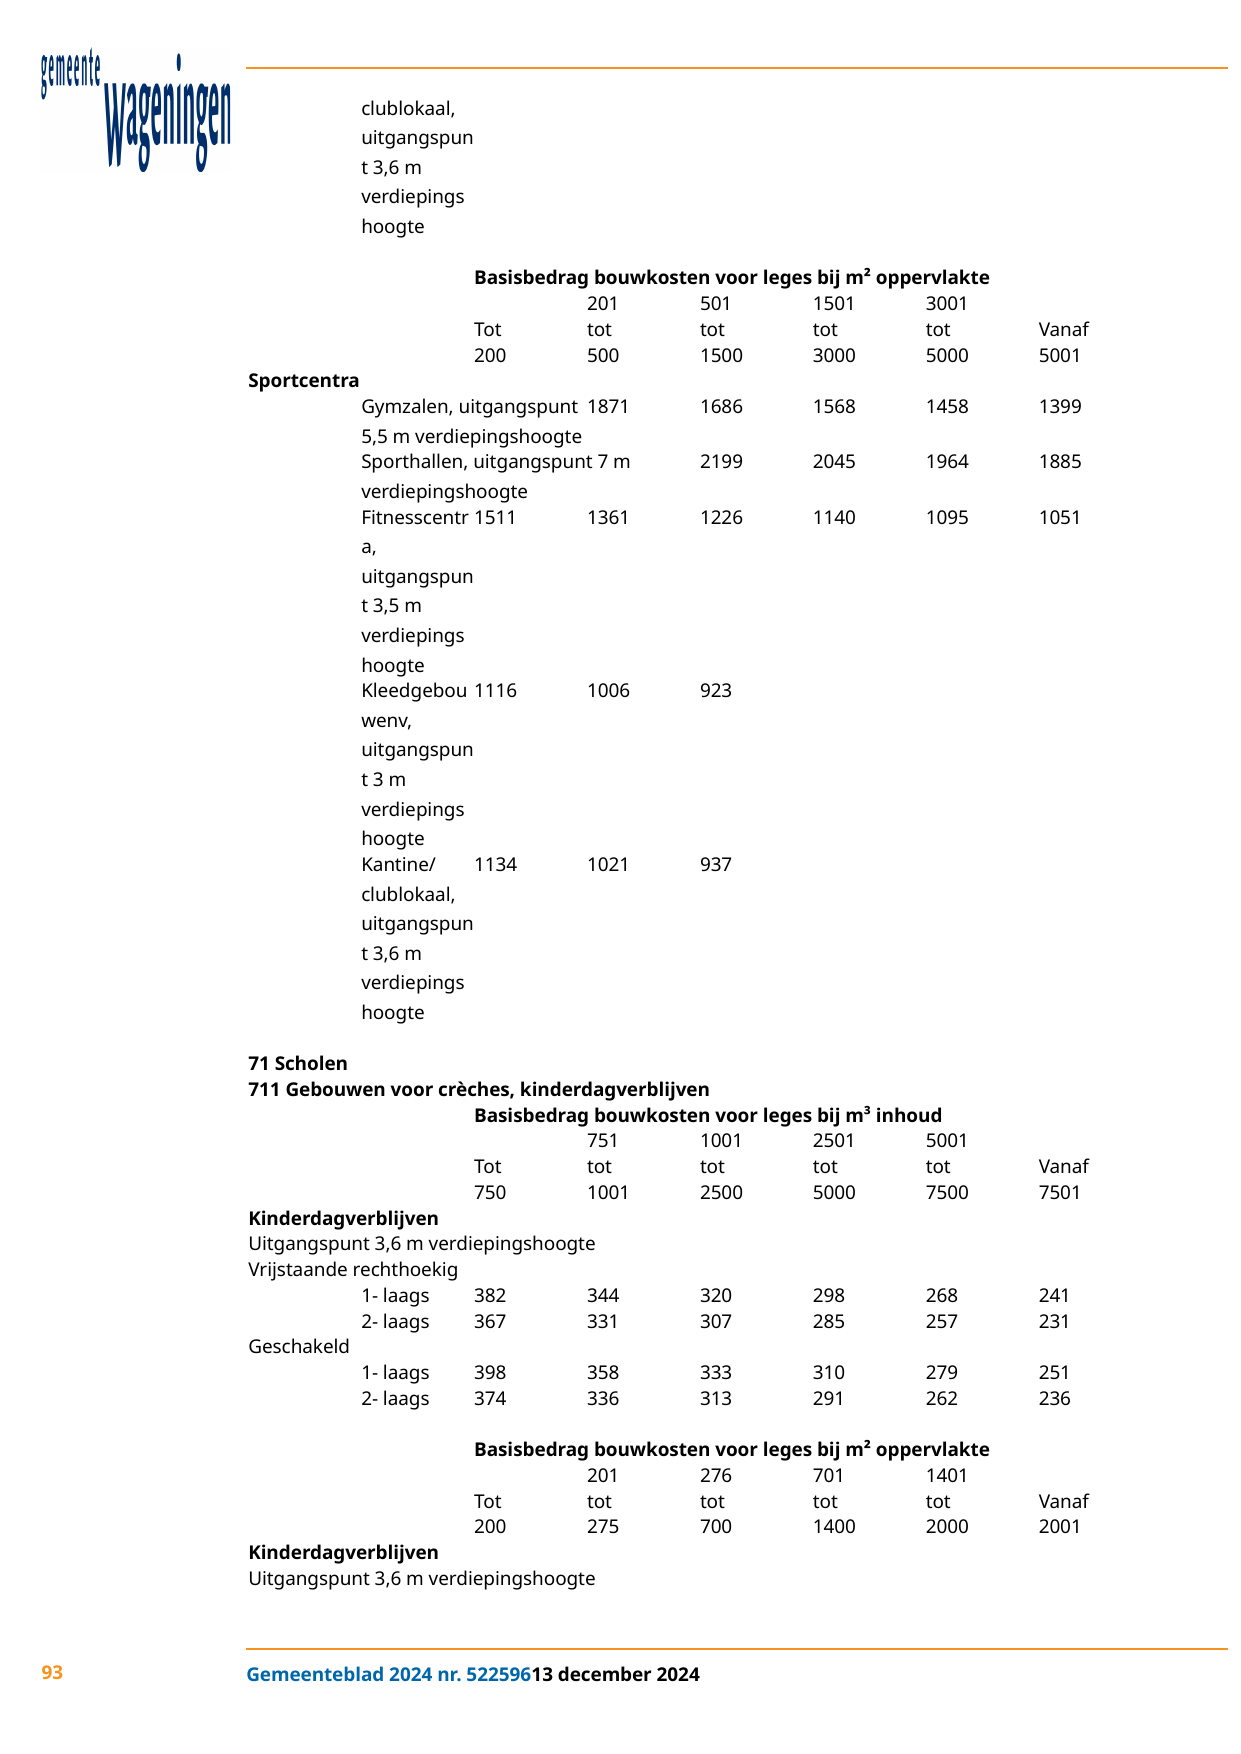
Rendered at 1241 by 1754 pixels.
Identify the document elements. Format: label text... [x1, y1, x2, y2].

table_cell [700, 95, 813, 239]
table_cell 5001 [926, 1128, 1038, 1153]
table_cell 367 [474, 1308, 587, 1333]
table_cell [361, 1436, 474, 1462]
table_cell 1401 [926, 1462, 1038, 1488]
table_cell 5000 [926, 342, 1038, 367]
table_cell [926, 1051, 1038, 1076]
table_cell 2045 [813, 449, 926, 504]
table_cell [587, 95, 700, 239]
table_cell Sporthallen, uitgangspunt 7 m verdiepingshoogte [361, 449, 700, 504]
table_cell [1039, 1539, 1152, 1565]
table_cell [248, 316, 361, 342]
table_cell Vanaf [1039, 1154, 1152, 1179]
table_cell [1039, 1128, 1152, 1153]
table_cell Vanaf [1039, 1488, 1152, 1514]
table_cell Sportcentra [248, 368, 474, 393]
table_cell [248, 1514, 361, 1539]
table_cell 275 [587, 1514, 700, 1539]
table_cell [474, 1334, 587, 1359]
table_cell Tot [474, 316, 587, 342]
table_cell 1001 [700, 1128, 813, 1153]
table_cell tot [813, 1154, 926, 1179]
table_cell 1568 [813, 393, 926, 448]
table_cell [813, 1051, 926, 1076]
table_cell [1039, 1076, 1152, 1102]
table_cell tot [700, 1154, 813, 1179]
table_cell [587, 239, 700, 264]
table_cell tot [813, 316, 926, 342]
table_cell tot [813, 1488, 926, 1514]
table_cell [926, 95, 1038, 239]
table_cell 7501 [1039, 1179, 1152, 1205]
table_cell [474, 290, 587, 316]
table_cell [813, 1076, 926, 1102]
table_cell 2501 [813, 1128, 926, 1153]
table_cell 750 [474, 1179, 587, 1205]
table_cell [926, 1565, 1038, 1591]
table_cell [587, 1025, 700, 1051]
table_cell 923 [700, 678, 813, 851]
table_cell [813, 1334, 926, 1359]
table_cell 231 [1039, 1308, 1152, 1333]
table_cell 313 [700, 1385, 813, 1411]
table_cell 268 [926, 1282, 1038, 1308]
table_cell 1140 [813, 504, 926, 677]
table_cell [248, 290, 361, 316]
table_cell [700, 1205, 813, 1231]
table_cell Kleedgebouwenv, uitgangspunt 3 m verdiepingshoogte [361, 678, 474, 851]
table_cell [248, 1154, 361, 1179]
table_cell 276 [700, 1462, 813, 1488]
table_cell [700, 1051, 813, 1076]
table_cell [813, 1256, 926, 1282]
table_cell 251 [1039, 1359, 1152, 1385]
table_cell [587, 1334, 700, 1359]
table_cell [587, 1256, 700, 1282]
table_cell [361, 342, 474, 367]
table_cell 2500 [700, 1179, 813, 1205]
table_cell [248, 1128, 361, 1153]
table_cell [700, 1025, 813, 1051]
table_cell [700, 1411, 813, 1436]
table_cell Basisbedrag bouwkosten voor leges bij m² oppervlakte [474, 1436, 1152, 1462]
table_cell [248, 678, 361, 851]
table_cell [813, 851, 926, 1025]
table_cell 374 [474, 1385, 587, 1411]
table_cell [248, 851, 361, 1025]
table_cell 200 [474, 342, 587, 367]
table_cell [248, 265, 361, 290]
table_cell 398 [474, 1359, 587, 1385]
table_cell [248, 239, 361, 264]
table_cell [361, 290, 474, 316]
table_cell 320 [700, 1282, 813, 1308]
table_cell 1021 [587, 851, 700, 1025]
table_cell [926, 239, 1038, 264]
table_cell [813, 1205, 926, 1231]
table_cell 236 [1039, 1385, 1152, 1411]
table_cell [813, 1025, 926, 1051]
table_cell 285 [813, 1308, 926, 1333]
table_cell 1006 [587, 678, 700, 851]
table_cell 358 [587, 1359, 700, 1385]
table_cell [248, 1025, 361, 1051]
table_cell [248, 393, 361, 448]
table_cell Tot [474, 1154, 587, 1179]
table_cell [1039, 1231, 1152, 1256]
table_cell [361, 1462, 474, 1488]
table_cell [361, 1411, 474, 1436]
table_cell 382 [474, 1282, 587, 1308]
table_cell [1039, 1462, 1152, 1488]
table_cell 2001 [1039, 1514, 1152, 1539]
table_cell 2199 [700, 449, 813, 504]
table_cell 3001 [926, 290, 1038, 316]
table_cell 3000 [813, 342, 926, 367]
table_cell 1051 [1039, 504, 1152, 677]
table_cell 310 [813, 1359, 926, 1385]
table_cell 333 [700, 1359, 813, 1385]
table_cell [1039, 1411, 1152, 1436]
table_cell [361, 1025, 474, 1051]
table_cell 201 [587, 1462, 700, 1488]
table_cell 1- laags [361, 1359, 474, 1385]
table_cell 1095 [926, 504, 1038, 677]
table_cell [248, 504, 361, 677]
table_cell [813, 368, 926, 393]
table_cell tot [700, 1488, 813, 1514]
table_cell [587, 1205, 700, 1231]
table_cell 2- laags [361, 1385, 474, 1411]
table_cell 1458 [926, 393, 1038, 448]
table_cell [926, 851, 1038, 1025]
table_cell 1226 [700, 504, 813, 677]
table_cell 1885 [1039, 449, 1152, 504]
table_cell [926, 1025, 1038, 1051]
table_cell [587, 1051, 700, 1076]
table_cell tot [926, 316, 1038, 342]
table_cell [1039, 95, 1152, 239]
table_cell Uitgangspunt 3,6 m verdiepingshoogte [248, 1231, 700, 1256]
table_cell 298 [813, 1282, 926, 1308]
table_cell [474, 1051, 587, 1076]
table_cell [361, 1128, 474, 1153]
table_cell 279 [926, 1359, 1038, 1385]
table_cell Kinderdagverblijven [248, 1539, 587, 1565]
table_cell Kantine/clublokaal, uitgangspunt 3,6 m verdiepingshoogte [361, 851, 474, 1025]
table_cell [361, 1488, 474, 1514]
table_cell 1134 [474, 851, 587, 1025]
table_cell [700, 1256, 813, 1282]
table_cell 751 [587, 1128, 700, 1153]
table_cell [474, 1025, 587, 1051]
table_cell 700 [700, 1514, 813, 1539]
table_cell 71 Scholen [248, 1051, 474, 1076]
table_cell [248, 1488, 361, 1514]
table_cell [700, 239, 813, 264]
table_cell 201 [587, 290, 700, 316]
table_cell [361, 239, 474, 264]
table_cell [361, 265, 474, 290]
table_cell 7500 [926, 1179, 1038, 1205]
table_cell [587, 1411, 700, 1436]
table_cell [1039, 290, 1152, 316]
table_cell 262 [926, 1385, 1038, 1411]
table_cell [926, 1205, 1038, 1231]
table_cell [926, 1411, 1038, 1436]
table_cell [1039, 239, 1152, 264]
table_cell [587, 1539, 700, 1565]
table_cell 1001 [587, 1179, 700, 1205]
table_cell 937 [700, 851, 813, 1025]
table_cell [813, 1231, 926, 1256]
table_cell tot [700, 316, 813, 342]
table_cell [926, 1334, 1038, 1359]
table_cell 1686 [700, 393, 813, 448]
table_cell 1964 [926, 449, 1038, 504]
table_cell Tot [474, 1488, 587, 1514]
table_cell clublokaal, uitgangspunt 3,6 m verdiepingshoogte [361, 95, 474, 239]
table_cell 2- laags [361, 1308, 474, 1333]
table_cell [248, 1282, 361, 1308]
table_cell Vanaf [1039, 316, 1152, 342]
table_cell 200 [474, 1514, 587, 1539]
table_cell 5001 [1039, 342, 1152, 367]
table_cell [248, 1436, 361, 1462]
table_cell [361, 316, 474, 342]
table_cell [700, 1565, 813, 1591]
table_cell [813, 239, 926, 264]
table_cell [248, 1385, 361, 1411]
table_cell [813, 1565, 926, 1591]
table_cell 711 Gebouwen voor crèches, kinderdagverblijven [248, 1076, 813, 1102]
table_cell 1- laags [361, 1282, 474, 1308]
picture [41, 47, 231, 172]
table_cell [1039, 851, 1152, 1025]
table_cell [1039, 1051, 1152, 1076]
table_cell [248, 449, 361, 504]
table_cell tot [926, 1488, 1038, 1514]
table_cell [248, 1411, 361, 1436]
table_cell Kinderdagverblijven [248, 1205, 587, 1231]
table_cell [361, 1179, 474, 1205]
table_cell [1039, 368, 1152, 393]
table_cell [248, 1179, 361, 1205]
table_cell [248, 1308, 361, 1333]
table_cell [1039, 1565, 1152, 1591]
table_cell [926, 678, 1038, 851]
table_cell 344 [587, 1282, 700, 1308]
table_cell [926, 1256, 1038, 1282]
table_cell [700, 1334, 813, 1359]
table_cell [474, 239, 587, 264]
table_cell Basisbedrag bouwkosten voor leges bij m³ inhoud [474, 1102, 1038, 1128]
table_cell 2000 [926, 1514, 1038, 1539]
table_cell Fitnesscentra, uitgangspunt 3,5 m verdiepingshoogte [361, 504, 474, 677]
table_cell [813, 1539, 926, 1565]
table_cell [474, 368, 587, 393]
table_cell tot [587, 1154, 700, 1179]
table_cell 701 [813, 1462, 926, 1488]
table_cell tot [587, 316, 700, 342]
table_cell 1501 [813, 290, 926, 316]
table_cell Uitgangspunt 3,6 m verdiepingshoogte [248, 1565, 700, 1591]
table_cell 291 [813, 1385, 926, 1411]
table_cell [1039, 1205, 1152, 1231]
table_cell [700, 368, 813, 393]
table_cell [248, 95, 361, 239]
table_cell 336 [587, 1385, 700, 1411]
table_cell [1039, 1025, 1152, 1051]
table_cell [361, 1102, 474, 1128]
table_cell 501 [700, 290, 813, 316]
table_cell 1116 [474, 678, 587, 851]
table_cell 1500 [700, 342, 813, 367]
table_cell [1039, 1334, 1152, 1359]
table_cell [587, 368, 700, 393]
table_cell 500 [587, 342, 700, 367]
table_cell [1039, 1102, 1152, 1128]
table_cell Geschakeld [248, 1334, 474, 1359]
table_cell [926, 1539, 1038, 1565]
table_cell [361, 1154, 474, 1179]
table_cell [700, 1539, 813, 1565]
table_cell 1361 [587, 504, 700, 677]
table_cell [813, 95, 926, 239]
table_cell [248, 1462, 361, 1488]
table_cell [1039, 1256, 1152, 1282]
table_cell 331 [587, 1308, 700, 1333]
table_cell Vrijstaande rechthoekig [248, 1256, 587, 1282]
table_cell 257 [926, 1308, 1038, 1333]
table_cell [248, 1359, 361, 1385]
table_cell [248, 1102, 361, 1128]
table_cell [474, 1128, 587, 1153]
table_cell [926, 1076, 1038, 1102]
table_cell [926, 368, 1038, 393]
table_cell 1399 [1039, 393, 1152, 448]
table_cell [700, 1231, 813, 1256]
table_cell [1039, 678, 1152, 851]
table_cell tot [587, 1488, 700, 1514]
table_cell 307 [700, 1308, 813, 1333]
table_cell [248, 342, 361, 367]
table_cell [361, 1514, 474, 1539]
table_cell Gymzalen, uitgangspunt 5,5 m verdiepingshoogte [361, 393, 587, 448]
table_cell tot [926, 1154, 1038, 1179]
table_cell [474, 1411, 587, 1436]
table_cell [474, 95, 587, 239]
table_cell Basisbedrag bouwkosten voor leges bij m² oppervlakte [474, 265, 1152, 290]
table_cell [474, 1462, 587, 1488]
table_cell [926, 1231, 1038, 1256]
table_cell 1511 [474, 504, 587, 677]
table_cell [813, 1411, 926, 1436]
table_cell [813, 678, 926, 851]
table_cell 1871 [587, 393, 700, 448]
table_cell 5000 [813, 1179, 926, 1205]
table_cell 1400 [813, 1514, 926, 1539]
table_cell 241 [1039, 1282, 1152, 1308]
